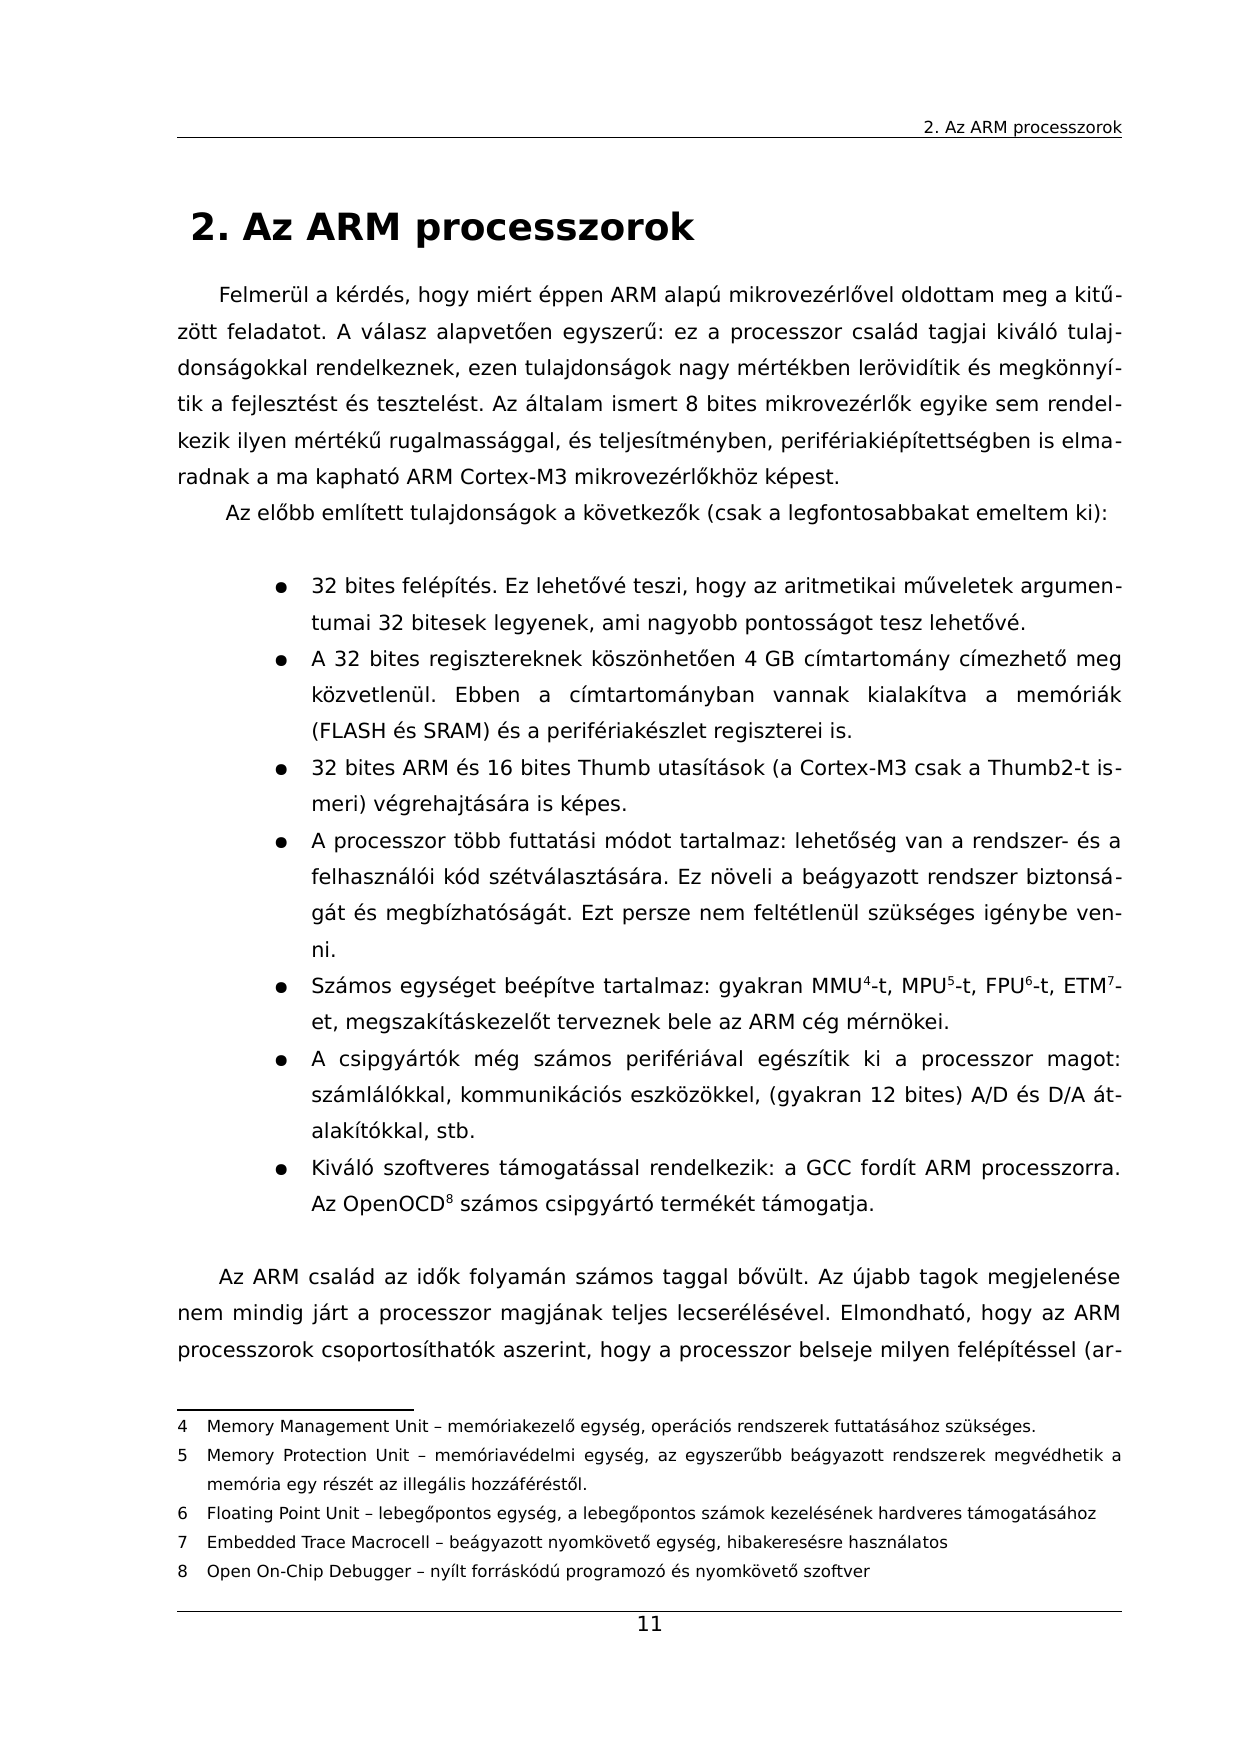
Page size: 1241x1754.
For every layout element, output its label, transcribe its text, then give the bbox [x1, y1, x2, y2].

text Az előbb említett tulajdonsá­gok a következők (csak a legfontosabbakat emeltem ki): [177, 501, 1122, 526]
list Memory Management Unit – memóriakezelő egység, operációs rendszerek futtatásá­hoz szükséges. [177, 1416, 1122, 1436]
list Memory Protection Unit – memóriavédelmi egység, az egyszerűbb beágyazott rendsze­rek megvédhetik a me­mória egy részét az illegális hozzáféréstől. [177, 1446, 1122, 1494]
list A 32 bites regisztereknek köszönhetően 4 GB címtartomány címezhető meg köz­vet­lenül. Ebben a címtartományban vannak kialakítva a memóriák (FLASH és SRAM) és a perifériakészlet re­giszterei is. [273, 647, 1122, 744]
list 32 bites ARM és 16 bites Thumb utasítások (a Cortex-M3 csak a Thumb2-t is­meri) végrehajtására is képes. [273, 756, 1122, 817]
list Open On-Chip Debugger – nyílt forráskódú programozó és nyomkövető szoftver [177, 1562, 1122, 1581]
list 32 bites felépítés. Ez lehetővé teszi, hogy az aritmetikai műveletek argumen­tumai 32 bitesek le­gyenek, ami nagyobb pontosságot tesz lehetővé. [273, 574, 1122, 635]
list Számos egységet beépítve tartalmaz: gyakran MMU-t, MPU-t, FPU-t, ETM-et, megszakítás­kezelőt terveznek bele az ARM cég mérnökei. [273, 974, 1122, 1035]
list Floating Point Unit – lebegőpontos egység, a lebegőpontos számok kezelésének hard­veres támogatásához [177, 1504, 1122, 1523]
list A csipgyártók még számos perifériával egészítik ki a processzor magot: szám­lálókkal, kommu­nikációs eszközökkel, (gyakran 12 bites) A/D és D/A át­alakítókkal, stb. [273, 1047, 1122, 1144]
subtitle Az ARM processzorok [177, 205, 1122, 249]
list Kiváló szoftveres támogatással rendelkezik: a GCC fordít ARM processzorra. Az OpenOCD számos csipgyártó termékét támogatja. [273, 1156, 1122, 1216]
list Embedded Trace Macrocell – beágyazott nyomkövető egység, hibakeresésre használa­tos [177, 1533, 1122, 1552]
list A processzor több futtatási módot tartalmaz: lehetőség van a rendszer- és a felhasználói kód szétválasztására. Ez növeli a beágyazott rendszer biztonsá­gát és megbízhatóságát. Ezt persze nem feltétlenül szükséges igény­be ven­ni. [273, 829, 1122, 962]
text Felmerül a kérdés, hogy miért éppen ARM alapú mikrovezérlővel oldottam meg a kitű­zött feladatot. A vá­lasz alapvetően egyszerű: ez a processzor család tagjai kiváló tulaj­donságokkal rendelkeznek, ezen tulajdonságok nagy mértékben lerövidítik és megkönnyí­tik a fejlesztést és tesztelést. Az általam ismert 8 bites mikrovezérlők egyike sem rendel­kezik ilyen mértékű rugalmassággal, és teljesítményben, perifériakiépítettségben is elma­radnak a ma kapható ARM Cortex‑M3 mikrovezérlőkhöz képest. [177, 283, 1122, 489]
text Az ARM család az idők folyamán számos taggal bővült. Az újabb tagok megjelenése nem mindig járt a processzor magjának teljes lecserélésével. Elmondható, hogy az ARM pro­cesszorok csoportosíthatók aszerint, hogy a processzor belseje milyen felépítéssel (ar­ [177, 1265, 1122, 1362]
